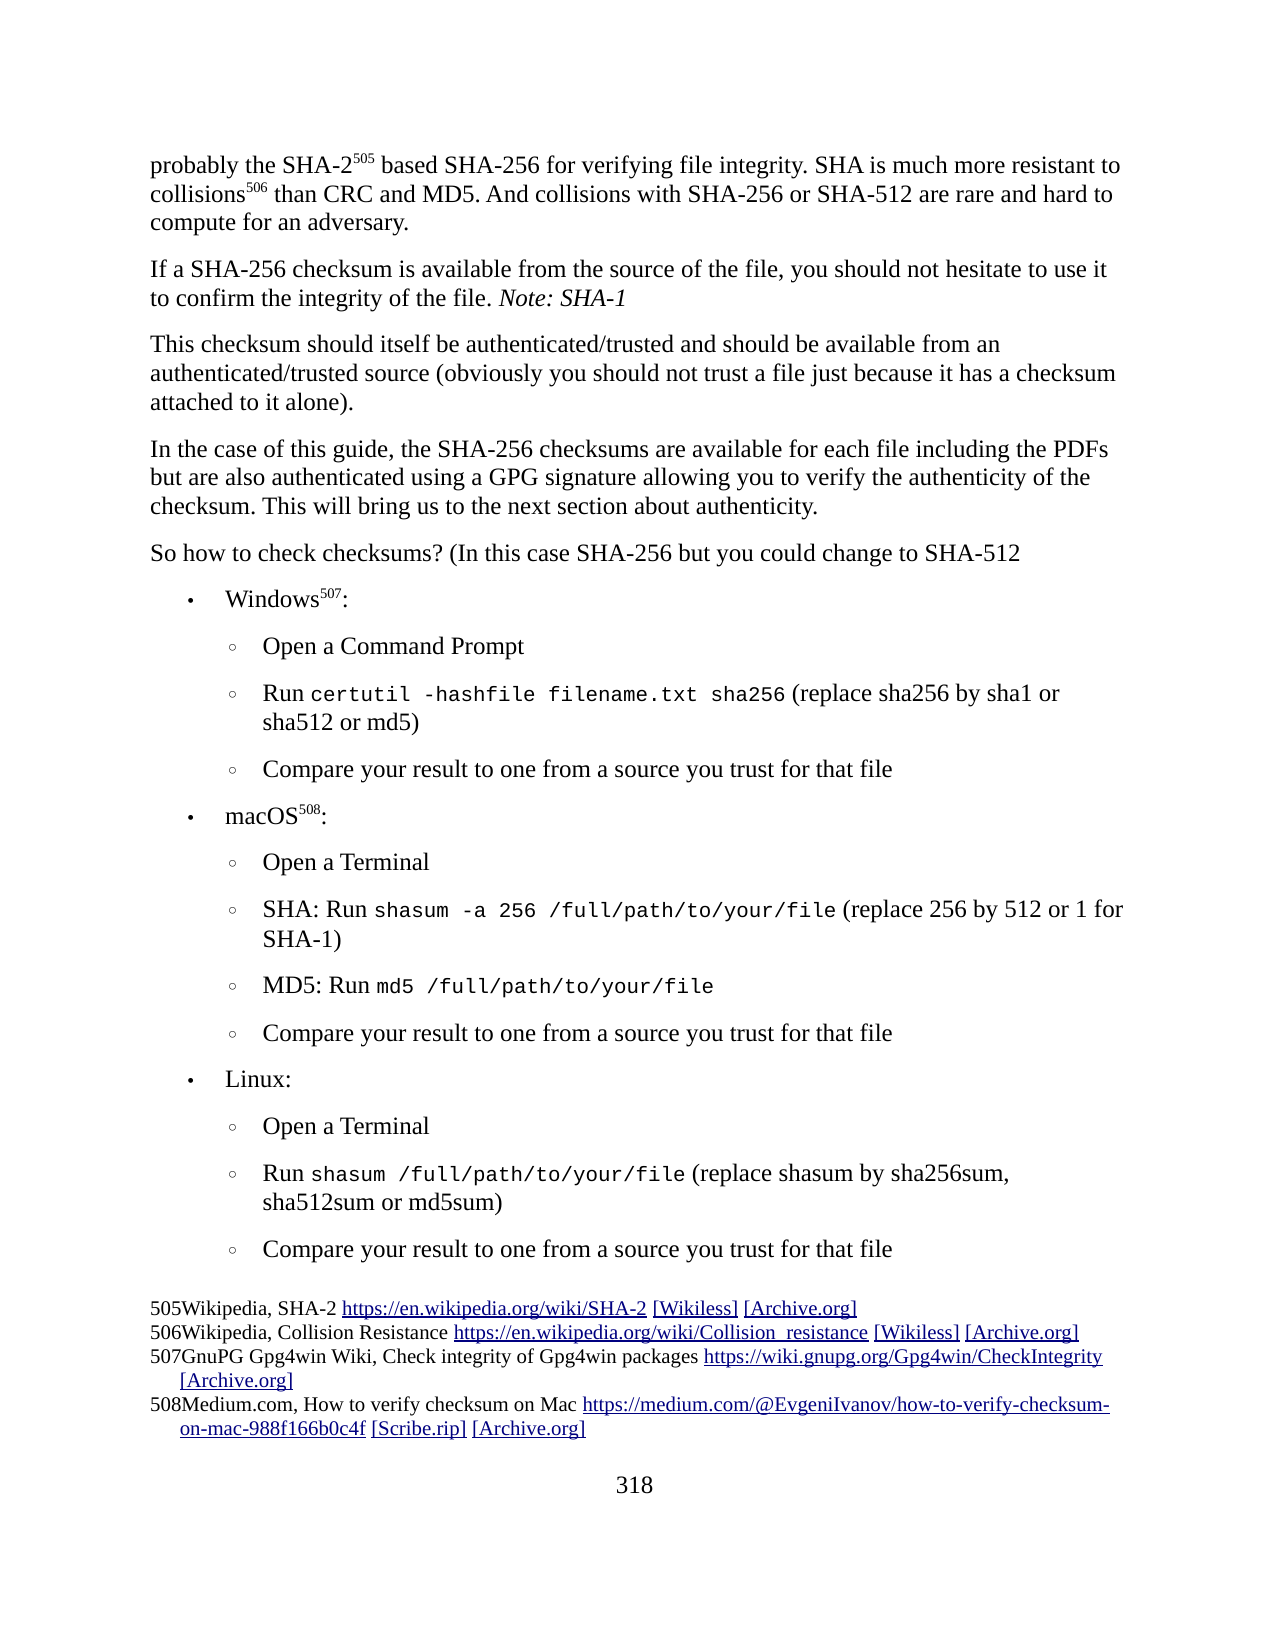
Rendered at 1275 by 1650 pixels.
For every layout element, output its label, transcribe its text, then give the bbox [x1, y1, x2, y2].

list Linux: [187, 1064, 1125, 1093]
list Run shasum /full/path/to/your/file (replace shasum by sha256sum, sha512sum or md5sum) [225, 1158, 1125, 1216]
list Windows: [187, 584, 1125, 613]
list SHA: Run shasum -a 256 /full/path/to/your/file (replace 256 by 512 or 1 for SHA-1) [225, 894, 1125, 952]
text So how to check checksums? (In this case SHA-256 but you could change to SHA-512 [150, 538, 1125, 567]
list Compare your result to one from a source you trust for that file [225, 1234, 1125, 1263]
text probably the SHA-2 based SHA-256 for verifying file integrity. SHA is much more resistant to collisions than CRC and MD5. And collisions with SHA-256 or SHA-512 are rare and hard to compute for an adversary. [150, 150, 1125, 236]
text This checksum should itself be authenticated/trusted and should be available from an authenticated/trusted source (obviously you should not trust a file just because it has a checksum attached to it alone). [150, 329, 1125, 416]
list GnuPG Gpg4win Wiki, Check integrity of Gpg4win packages https://wiki.gnupg.org/Gpg4win/CheckIntegrity [Archive.org] [150, 1344, 1125, 1392]
text In the case of this guide, the SHA-256 checksums are available for each file including the PDFs but are also authenticated using a GPG signature allowing you to verify the authenticity of the checksum. This will bring us to the next section about authenticity. [150, 434, 1125, 520]
text Wikipedia, SHA-2 https://en.wikipedia.org/wiki/SHA-2 [Wikiless] [Archive.org] [150, 1296, 1125, 1320]
list MD5: Run md5 /full/path/to/your/file [225, 970, 1125, 1000]
text Wikipedia, Collision Resistance https://en.wikipedia.org/wiki/Collision_resistance [Wikiless] [Archive.org] [150, 1320, 1125, 1344]
text If a SHA-256 checksum is available from the source of the file, you should not hesitate to use it to confirm the integrity of the file. Note: SHA-1 [150, 254, 1125, 312]
list Open a Terminal [225, 1111, 1125, 1140]
list macOS: [187, 801, 1125, 829]
list Compare your result to one from a source you trust for that file [225, 754, 1125, 783]
list Open a Terminal [225, 847, 1125, 876]
list Run certutil -hashfile filename.txt sha256 (replace sha256 by sha1 or sha512 or md5) [225, 678, 1125, 736]
list Medium.com, How to verify checksum on Mac https://medium.com/@EvgeniIvanov/how-to-verify-checksum-on-mac-988f166b0c4f [Scribe.rip] [Archive.org] [150, 1392, 1125, 1440]
list Compare your result to one from a source you trust for that file [225, 1018, 1125, 1047]
list Open a Command Prompt [225, 631, 1125, 660]
